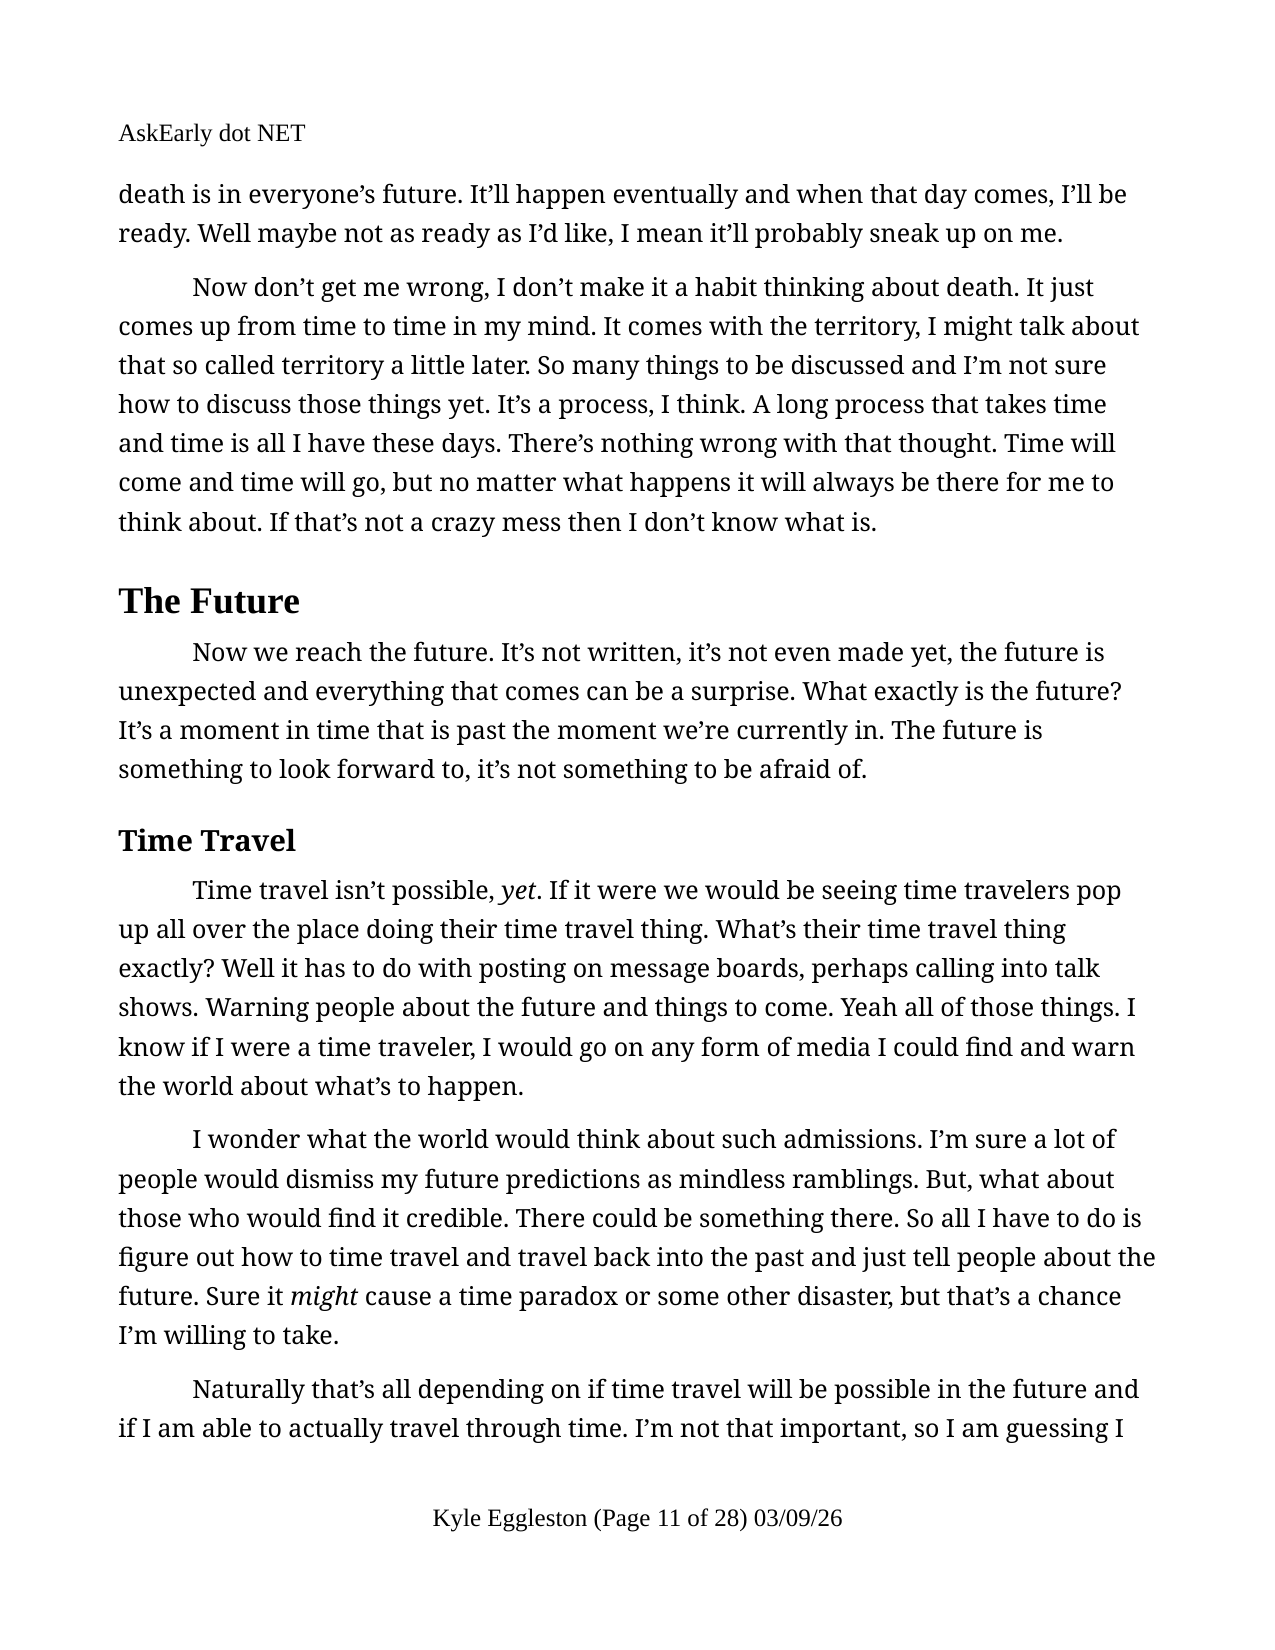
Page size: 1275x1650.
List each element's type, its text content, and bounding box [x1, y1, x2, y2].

text death is in everyone’s future. It’ll happen eventually and when that day comes, I’ll be ready. Well maybe not as ready as I’d like, I mean it’ll probably sneak up on me. [118, 176, 1157, 249]
text Now we reach the future. It’s not written, it’s not even made yet, the future is unexpected and everything that comes can be a surprise. What exactly is the future? It’s a moment in time that is past the moment we’re currently in. The future is something to look forward to, it’s not something to be afraid of. [118, 634, 1157, 786]
text Time travel isn’t possible, yet. If it were we would be seeing time travelers pop up all over the place doing their time travel thing. What’s their time travel thing exactly? Well it has to do with posting on message boards, perhaps calling into talk shows. Warning people about the future and things to come. Yeah all of those things. I know if I were a time traveler, I would go on any form of media I could find and warn the world about what’s to happen. [118, 872, 1157, 1102]
text Now don’t get me wrong, I don’t make it a habit thinking about death. It just comes up from time to time in my mind. It comes with the territory, I might talk about that so called territory a little later. So many things to be discussed and I’m not sure how to discuss those things yet. It’s a process, I think. A long process that takes time and time is all I have these days. There’s nothing wrong with that thought. Time will come and time will go, but no matter what happens it will always be there for me to think about. If that’s not a crazy mess then I don’t know what is. [118, 269, 1157, 538]
text I wonder what the world would think about such admissions. I’m sure a lot of people would dismiss my future predictions as mindless ramblings. But, what about those who would find it credible. There could be something there. So all I have to do is figure out how to time travel and travel back into the past and just tell people about the future. Sure it might cause a time paradox or some other disaster, but that’s a chance I’m willing to take. [118, 1122, 1157, 1352]
subtitle Time Travel [118, 820, 1157, 860]
subtitle The Future [118, 579, 1157, 622]
text Naturally that’s all depending on if time travel will be possible in the future and if I am able to actually travel through time. I’m not that important, so I am guessing I [118, 1372, 1157, 1445]
